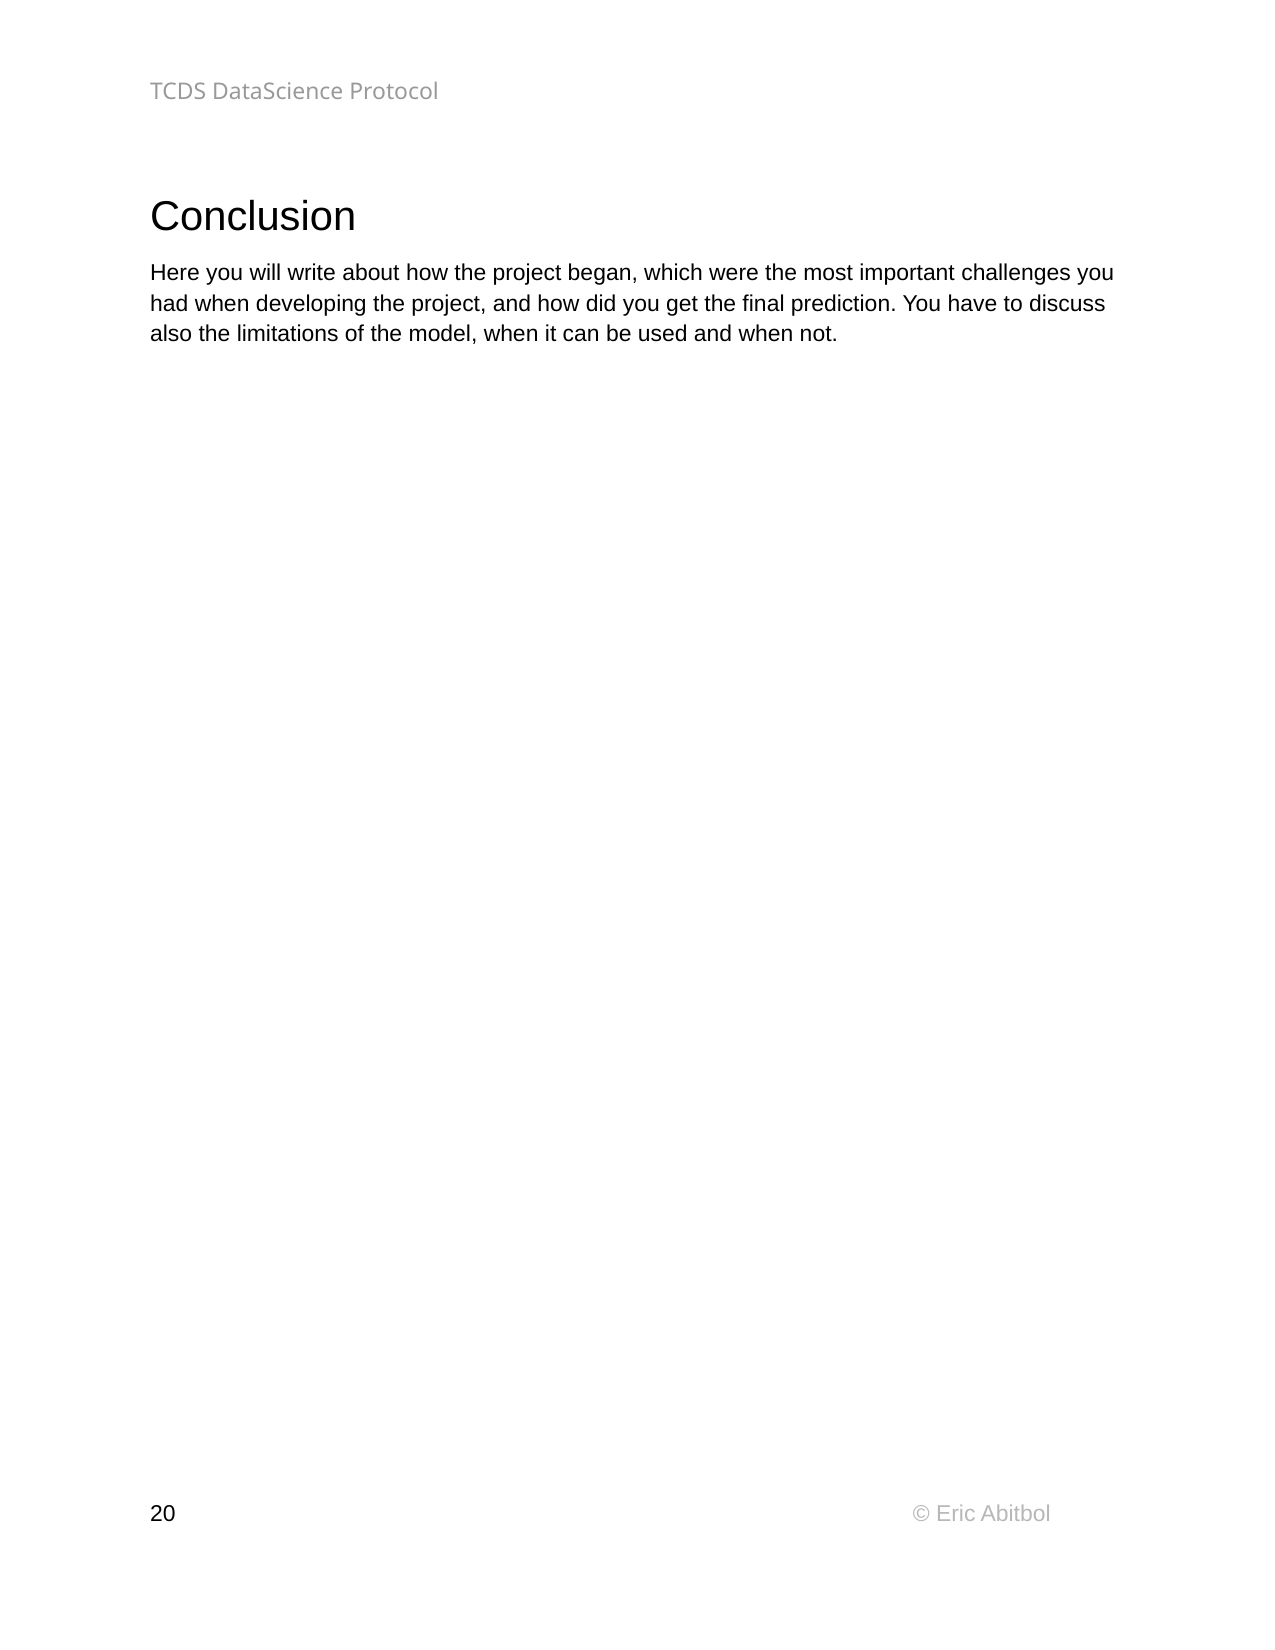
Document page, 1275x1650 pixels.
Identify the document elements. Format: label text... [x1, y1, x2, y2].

subtitle Conclusion [150, 192, 1125, 239]
text Here you will write about how the project began, which were the most important challenges you had when developing the project, and how did you get the final prediction. You have to discuss also the limitations of the model, when it can be used and when not. [150, 259, 1125, 346]
